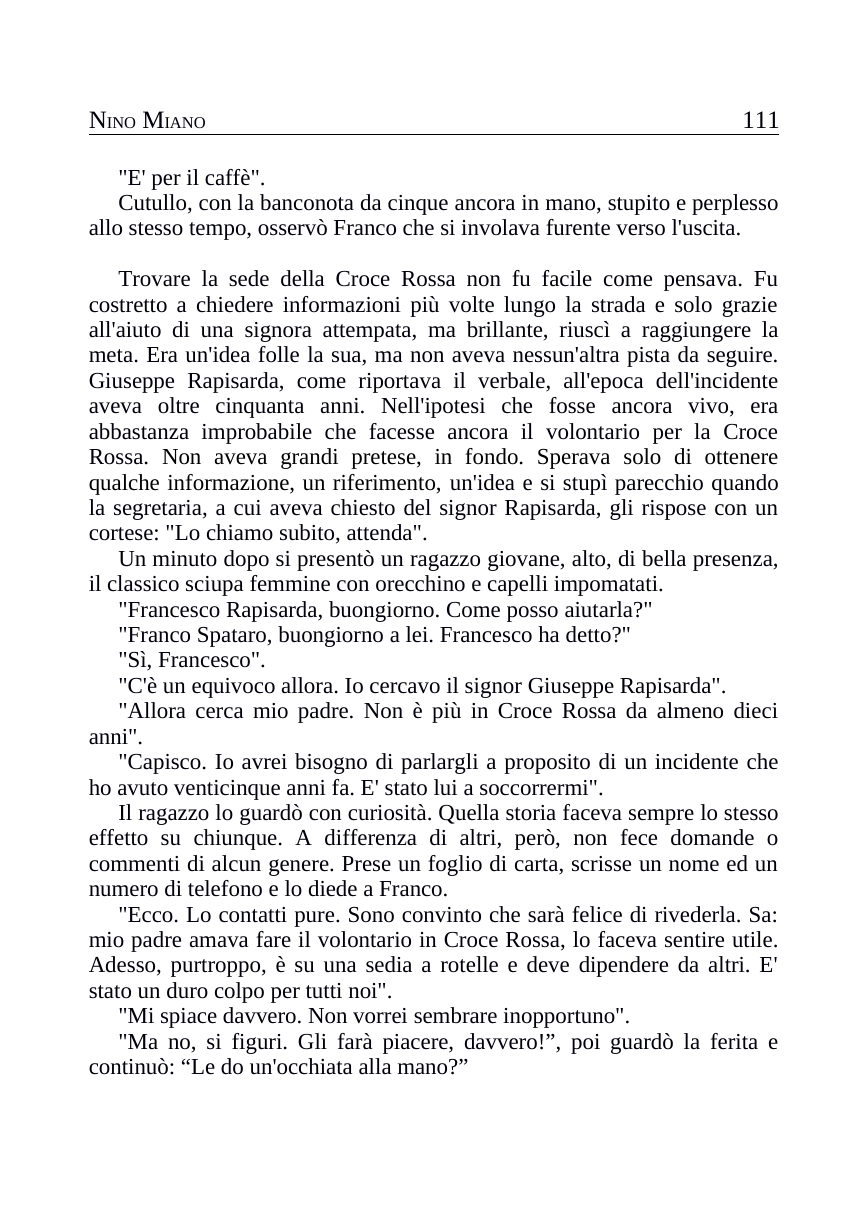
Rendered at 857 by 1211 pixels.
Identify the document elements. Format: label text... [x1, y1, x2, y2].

text Cutullo, con la banconota da cinque ancora in mano, stupito e perplesso allo stesso tempo, osservò Franco che si involava furente verso l'uscita. [88, 190, 779, 241]
text "E' per il caffè". [88, 164, 779, 190]
text "Ecco. Lo contatti pure. Sono convinto che sarà felice di rivederla. Sa: mio padre amava fare il volontario in Croce Rossa, lo faceva sentire utile. Adesso, purtroppo, è su una sedia a rotelle e deve dipendere da altri. E' stato un duro colpo per tutti noi". [88, 902, 779, 1003]
text "Mi spiace davvero. Non vorrei sembrare inopportuno". [88, 1003, 779, 1029]
text Trovare la sede della Croce Rossa non fu facile come pensava. Fu costretto a chiedere informazioni più volte lungo la strada e solo grazie all'aiuto di una signora attempata, ma brillante, riuscì a raggiungere la meta. Era un'idea folle la sua, ma non aveva nessun'altra pista da seguire. Giuseppe Rapisarda, come riportava il verbale, all'epoca dell'incidente aveva oltre cinquanta anni. Nell'ipotesi che fosse ancora vivo, era abbastanza improbabile che facesse ancora il volontario per la Croce Rossa. Non aveva grandi pretese, in fondo. Sperava solo di ottenere qualche informazione, un riferimento, un'idea e si stupì parecchio quando la segretaria, a cui aveva chiesto del signor Rapisarda, gli rispose con un cortese: "Lo chiamo subito, attenda". [88, 266, 779, 546]
text "Ma no, si figuri. Gli farà piacere, davvero!”, poi guardò la ferita e continuò: “Le do un'occhiata alla mano?” [88, 1029, 779, 1079]
text "Sì, Francesco". [88, 647, 779, 673]
text "C'è un equivoco allora. Io cercavo il signor Giuseppe Rapisarda". [88, 673, 779, 698]
text "Francesco Rapisarda, buongiorno. Come posso aiutarla?" [88, 597, 779, 622]
text Un minuto dopo si presentò un ragazzo giovane, alto, di bella presenza, il classico sciupa femmine con orecchino e capelli impomatati. [88, 546, 779, 597]
text "Allora cerca mio padre. Non è più in Croce Rossa da almeno dieci anni". [88, 698, 779, 749]
text "Franco Spataro, buongiorno a lei. Francesco ha detto?" [88, 622, 779, 647]
text Il ragazzo lo guardò con curiosità. Quella storia faceva sempre lo stesso effetto su chiunque. A differenza di altri, però, non fece domande o commenti di alcun genere. Prese un foglio di carta, scrisse un nome ed un numero di telefono e lo diede a Franco. [88, 800, 779, 902]
text "Capisco. Io avrei bisogno di parlargli a proposito di un incidente che ho avuto venticinque anni fa. E' stato lui a soccorrermi". [88, 749, 779, 800]
